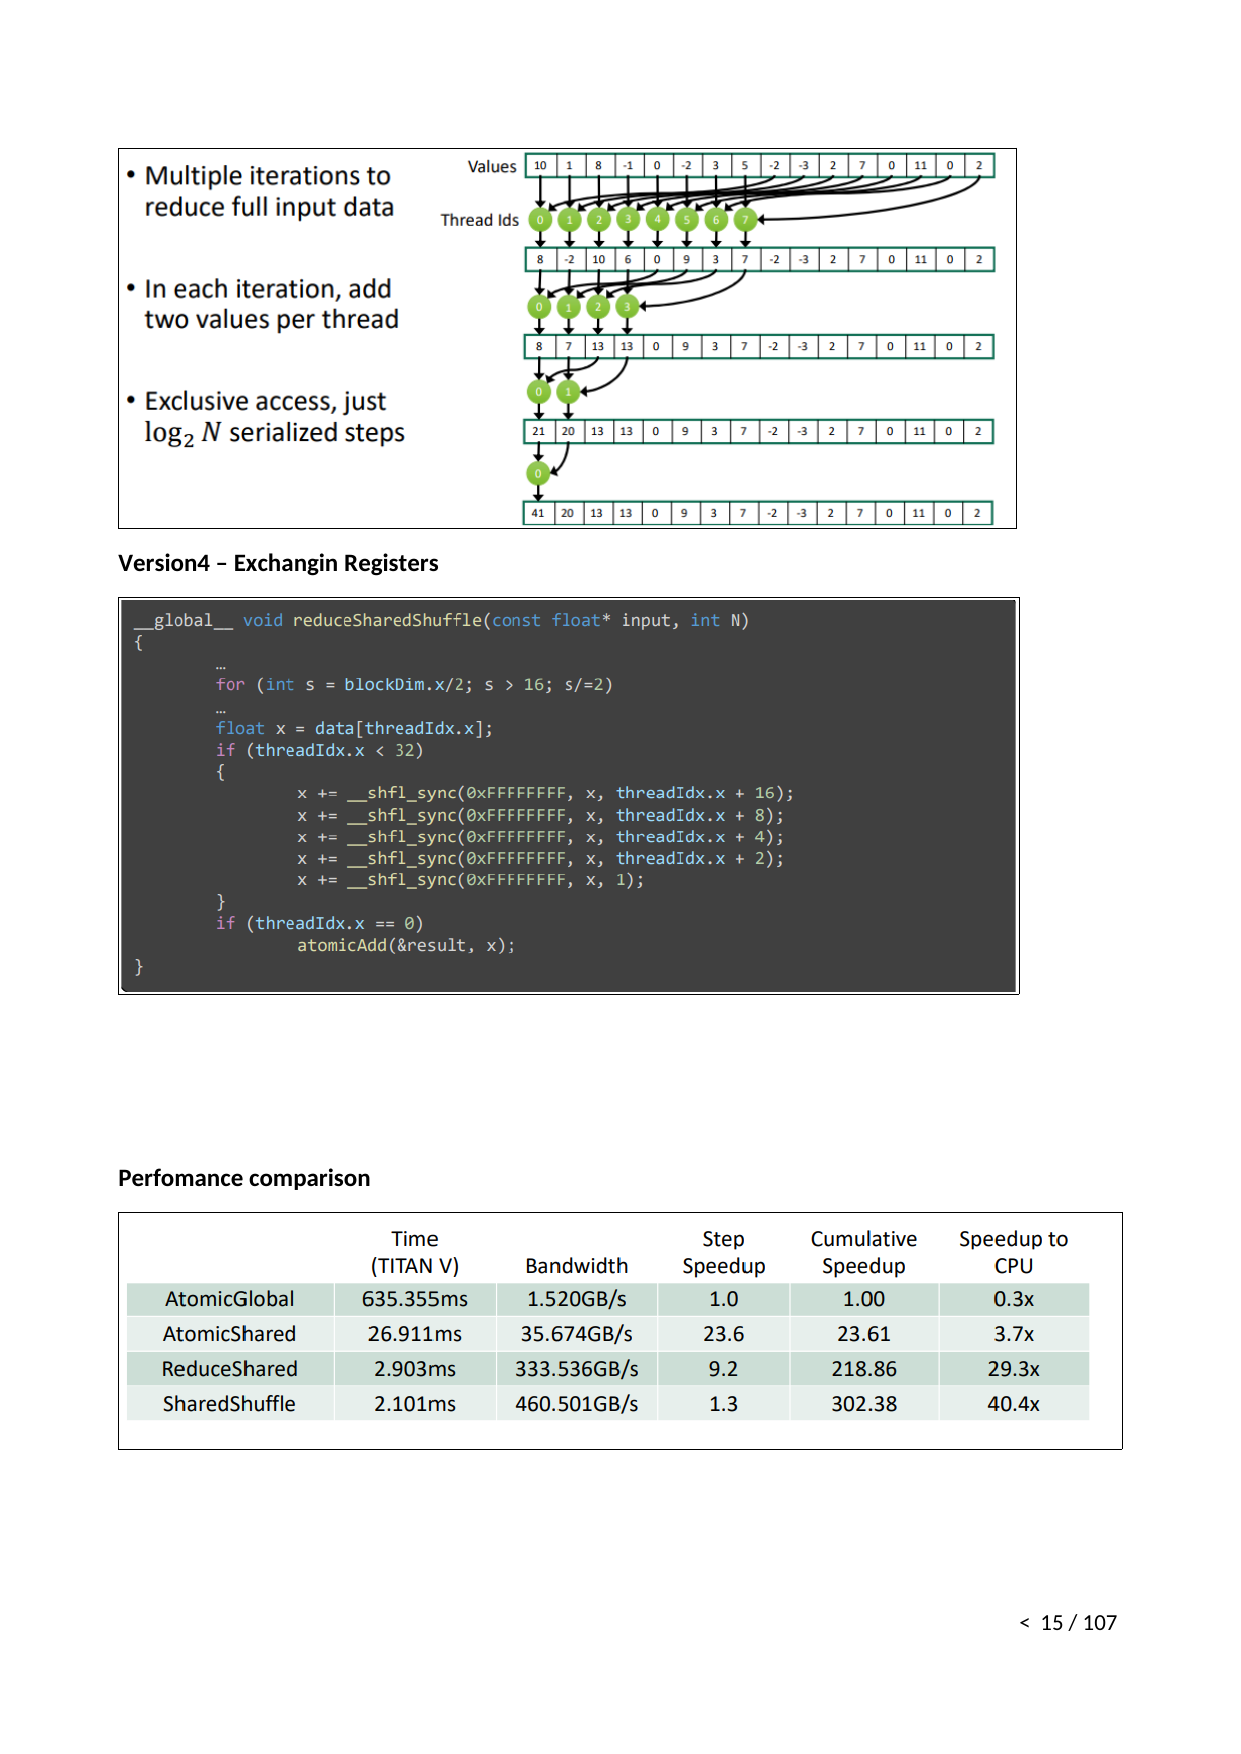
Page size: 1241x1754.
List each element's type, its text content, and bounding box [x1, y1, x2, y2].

text Perfomance comparison [118, 1162, 1122, 1193]
picture [121, 1214, 1119, 1447]
text Version4 – Exchangin Registers [118, 547, 1122, 578]
picture [121, 600, 1016, 992]
picture [121, 150, 1013, 526]
